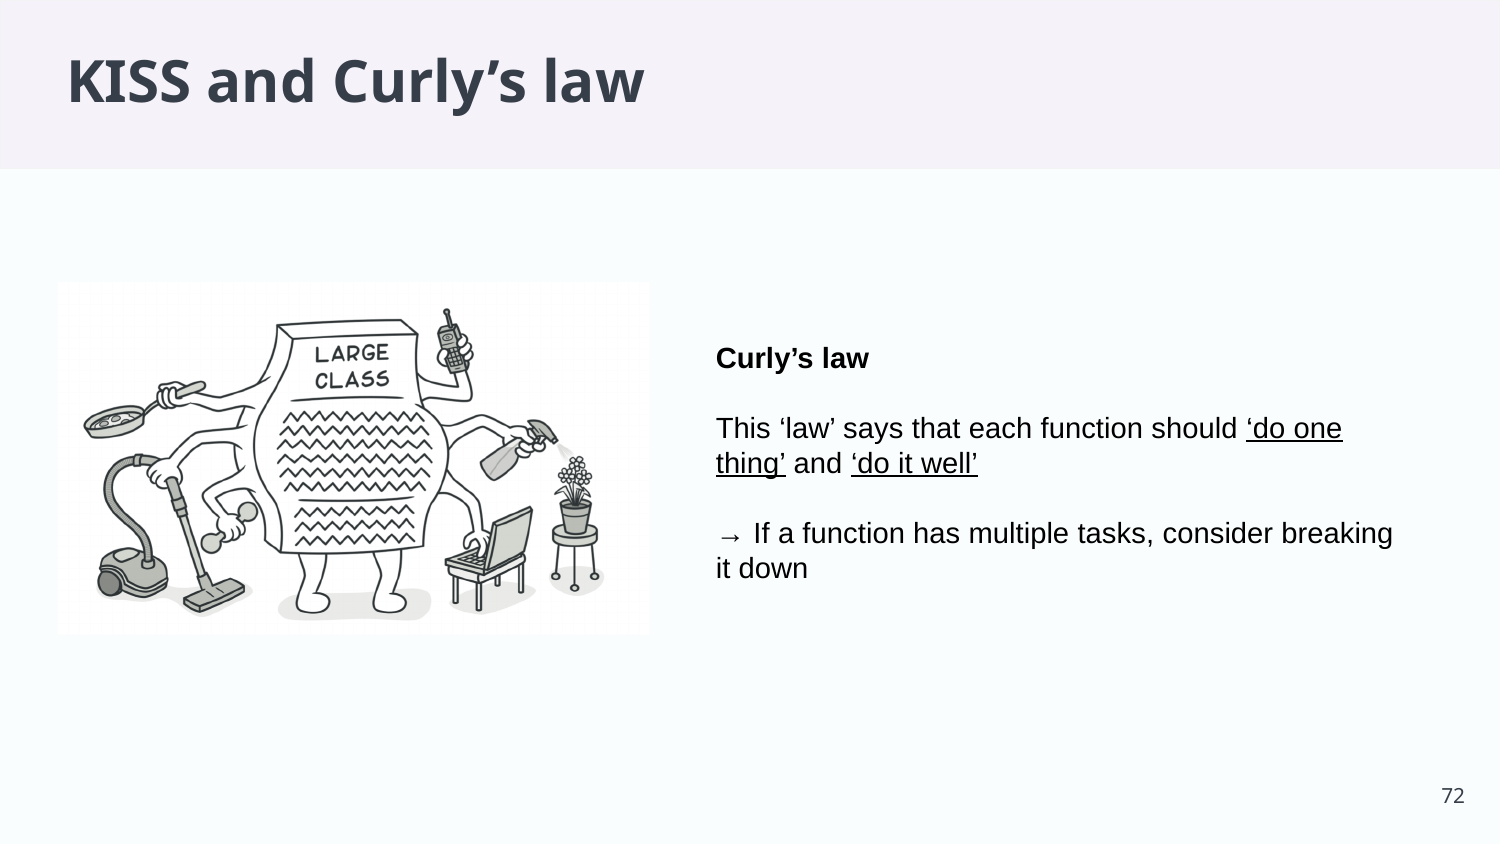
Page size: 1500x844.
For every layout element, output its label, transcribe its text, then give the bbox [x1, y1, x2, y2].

text_box Curly’s law This ‘law’ says that each function should ‘do one thing’ and ‘do it well’ → If a function has multiple tasks, consider breaking it down [700, 324, 1430, 600]
slide_number [1389, 764, 1480, 830]
title KISS and Curly’s law [51, 28, 1390, 141]
picture [58, 282, 650, 635]
